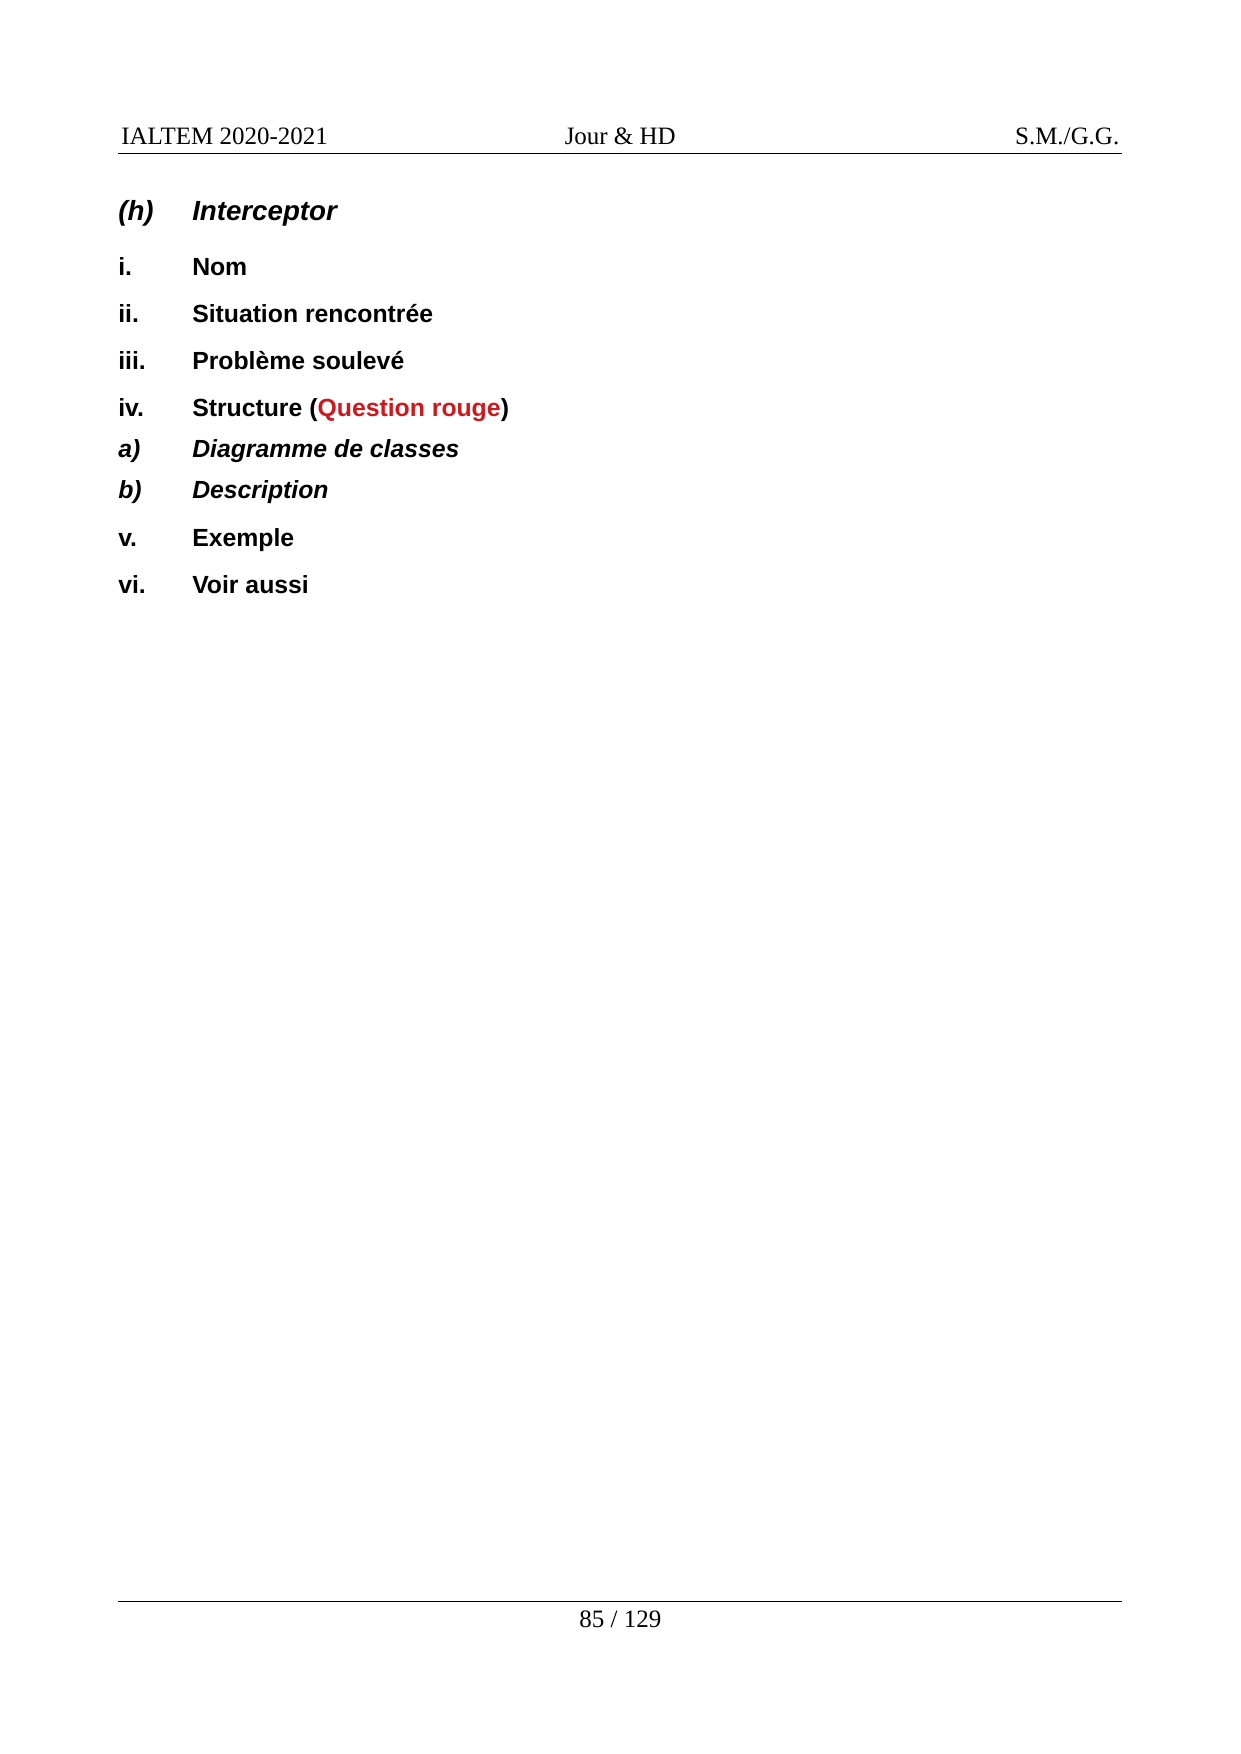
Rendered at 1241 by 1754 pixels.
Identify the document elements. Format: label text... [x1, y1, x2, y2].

subtitle Interceptor [118, 195, 1122, 227]
subtitle Structure (Question rouge) [118, 393, 1122, 422]
subtitle Voir aussi [118, 570, 1122, 599]
subtitle Nom [118, 252, 1122, 280]
subtitle Situation rencontrée [118, 299, 1122, 327]
subtitle Problème soulevé [118, 346, 1122, 375]
subtitle Description [118, 476, 1122, 504]
subtitle Exemple [118, 523, 1122, 551]
subtitle Diagramme de classes [118, 434, 1122, 463]
